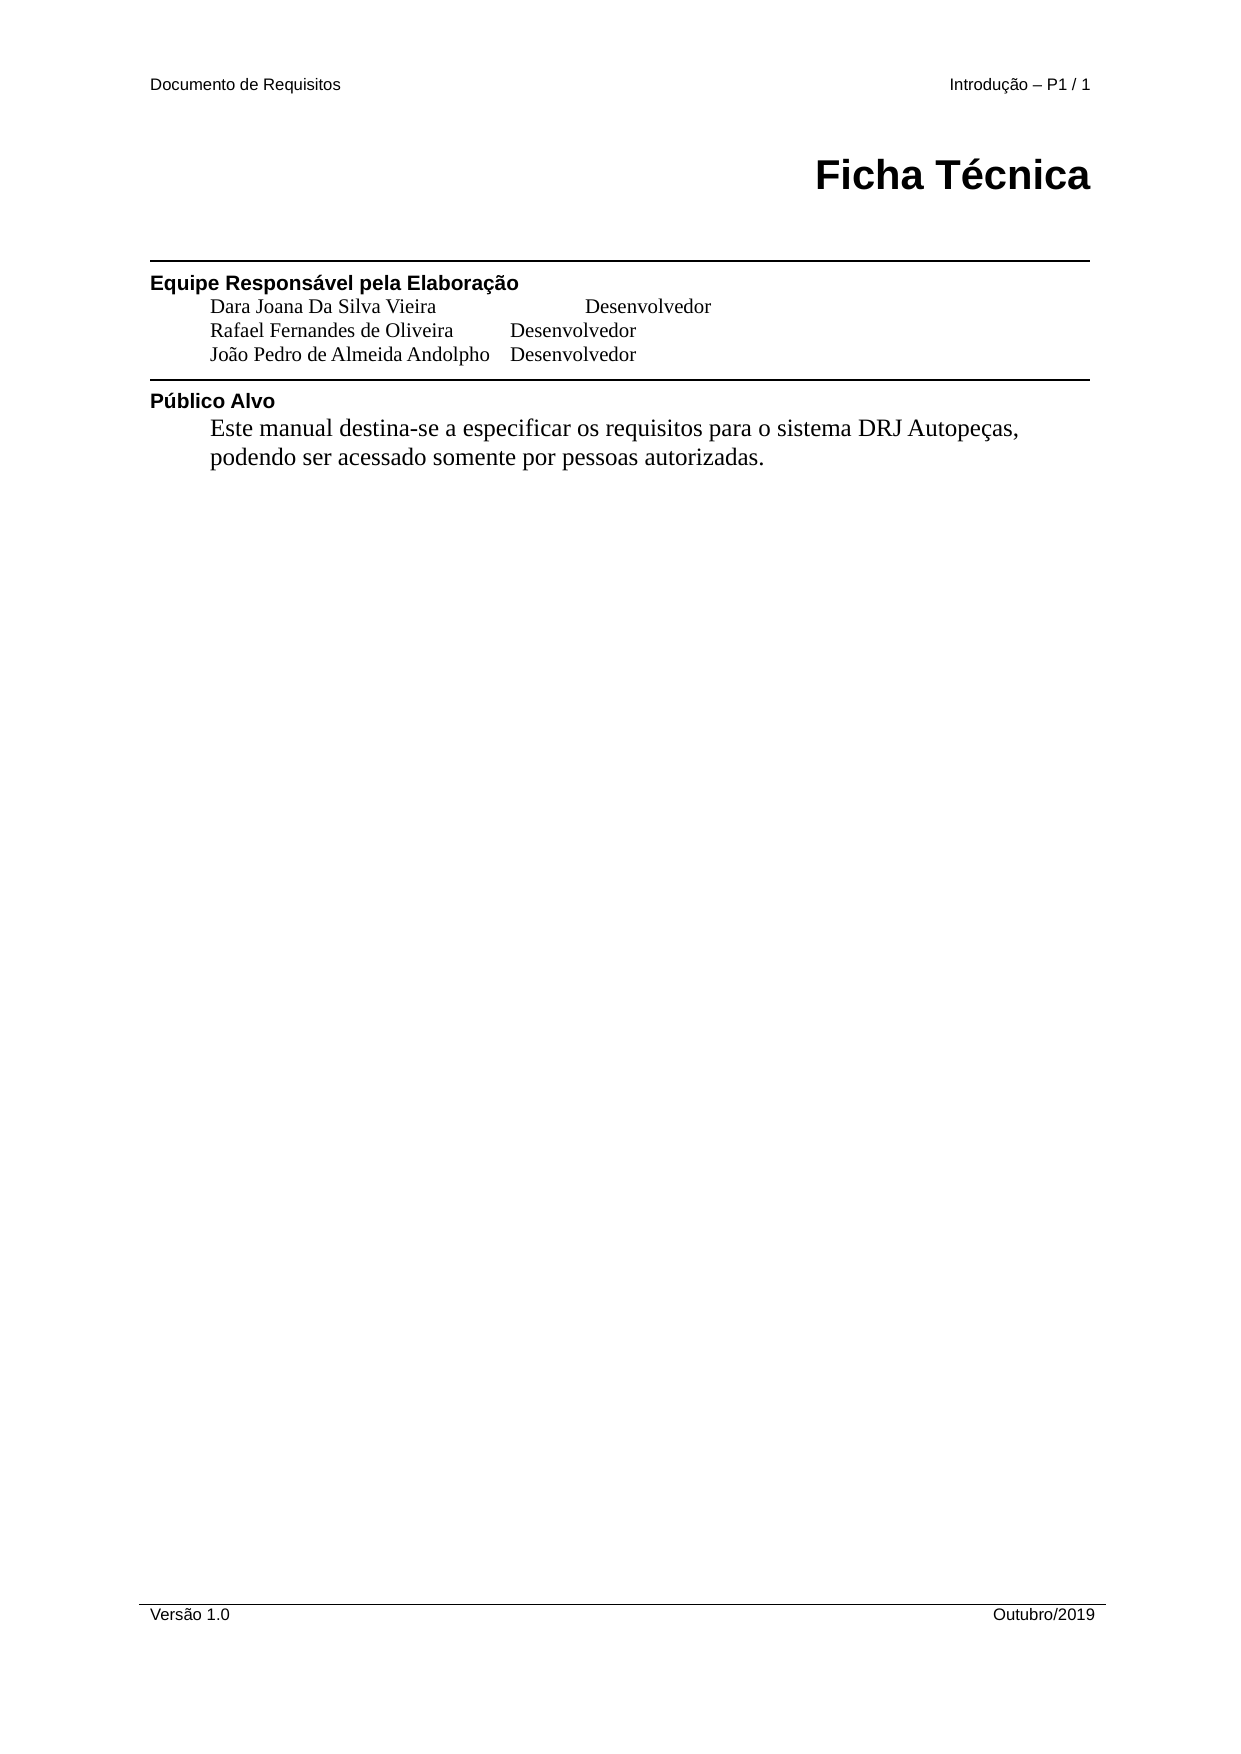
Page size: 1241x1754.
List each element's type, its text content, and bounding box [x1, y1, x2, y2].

text João Pedro de Almeida Andolpho Desenvolvedor [210, 342, 1090, 366]
text Este manual destina-se a especificar os requisitos para o sistema DRJ Autopeças, podendo ser acessado somente por pessoas autorizadas. [210, 413, 1090, 470]
text Dara Joana Da Silva Vieira Desenvolvedor [210, 294, 1090, 318]
text Público Alvo [150, 381, 1090, 413]
text Equipe Responsável pela Elaboração [150, 262, 1090, 294]
text Ficha Técnica [150, 150, 1090, 198]
text Rafael Fernandes de Oliveira Desenvolvedor [210, 318, 1090, 342]
